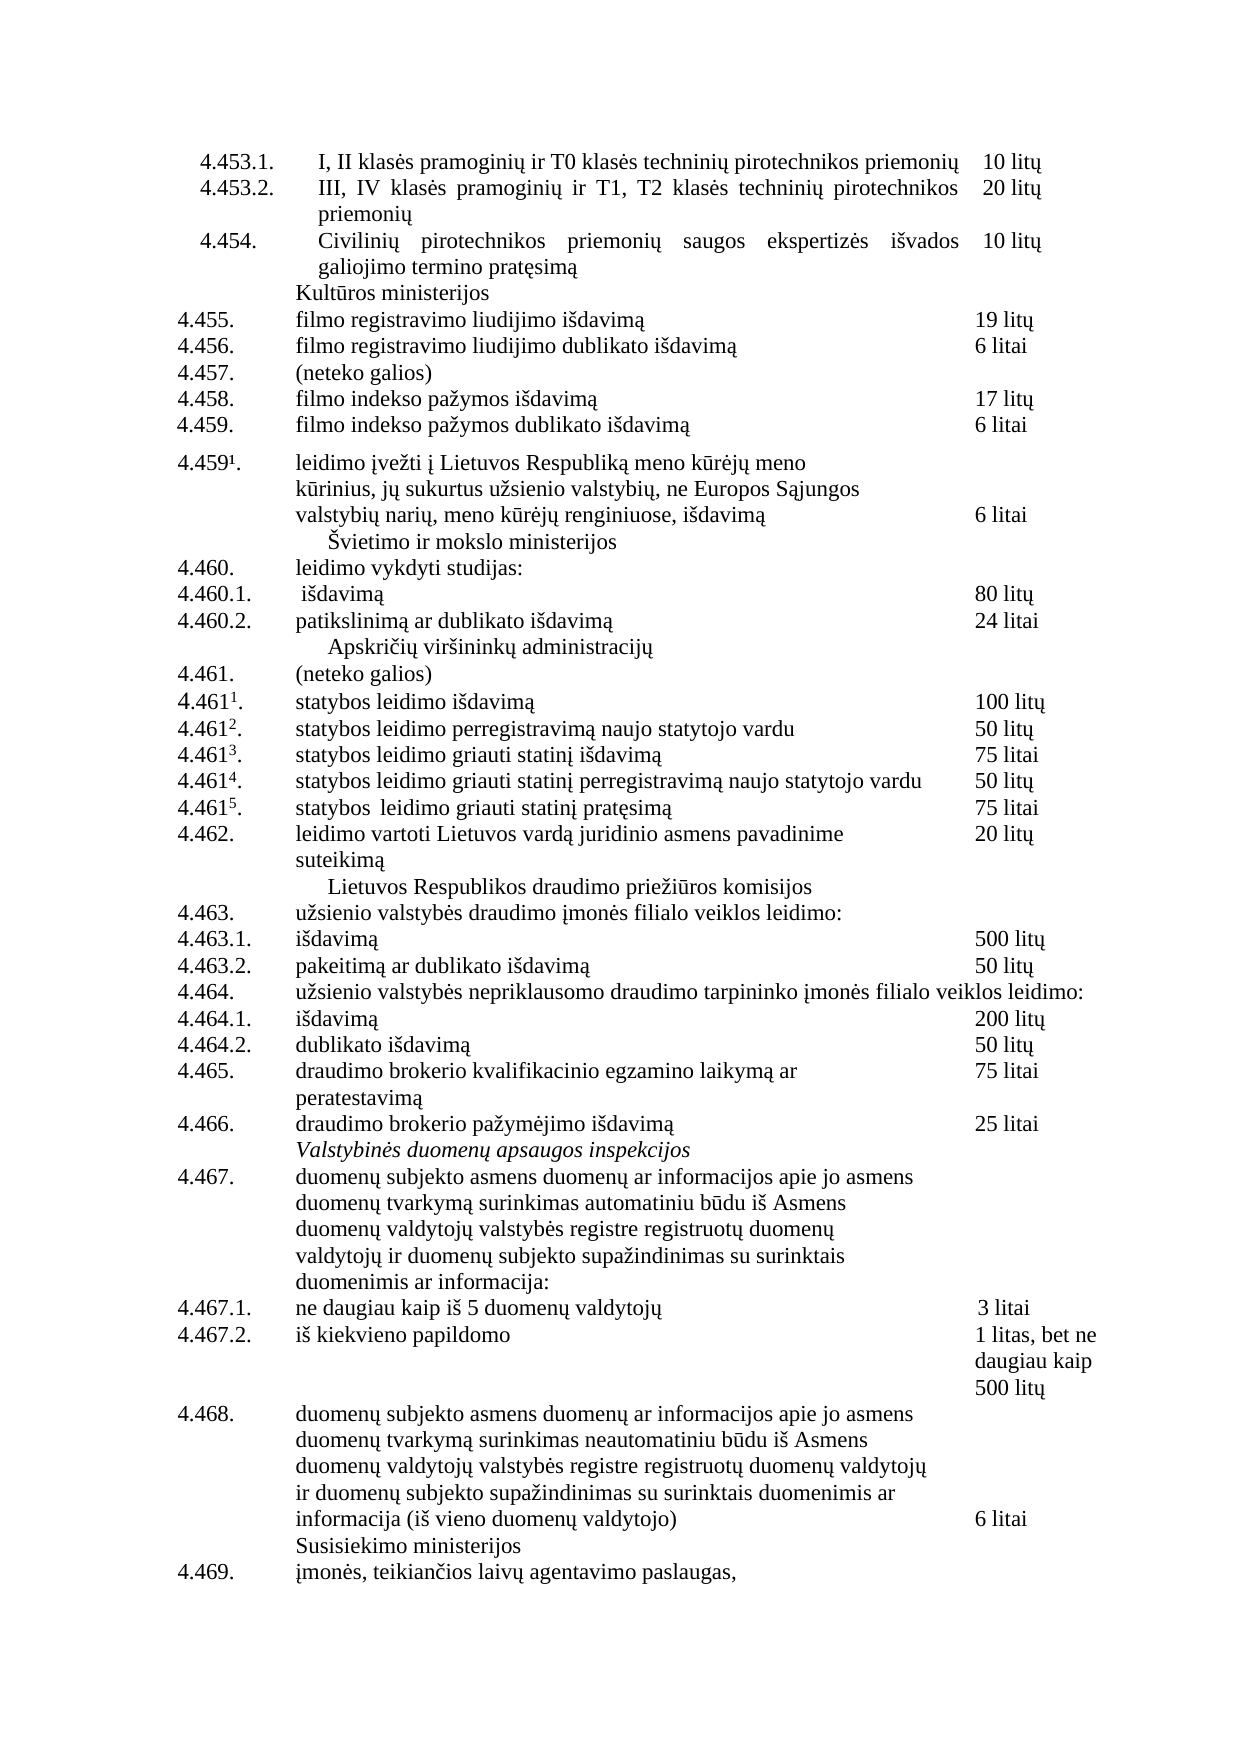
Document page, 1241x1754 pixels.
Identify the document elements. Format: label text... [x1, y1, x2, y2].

text Apskričių viršininkų administracijų [252, 633, 1122, 659]
table_cell 20 litų [971, 174, 1144, 227]
table_cell III, IV klasės pramoginių ir T1, T2 klasės techninių pirotechnikos priemonių [307, 174, 971, 227]
text 4.464. užsienio valstybės nepriklausomo draudimo tarpininko įmonės filialo veiklos leidimo: [177, 978, 1122, 1004]
text 4.467. duomenų subjekto asmens duomenų ar informacijos apie jo asmens duomenų tvarkymą surinkimas automatiniu būdu iš Asmens duomenų valdytojų valstybės registre registruotų duomenų valdytojų ir duomenų subjekto supažindinimas su surinktais duomenimis ar informacija: [177, 1163, 916, 1294]
table_cell 4.454. [189, 227, 307, 279]
text 4.462. leidimo vartoti Lietuvos vardą juridinio asmens pavadinime 20 litų [177, 820, 1122, 846]
text 4.465. draudimo brokerio kvalifikacinio egzamino laikymą ar 75 litai [177, 1057, 1122, 1084]
text duomenų valdytojų valstybės registre registruotų duomenų valdytojų [177, 1453, 1122, 1479]
text 4.455. filmo registravimo liudijimo išdavimą 19 litų [177, 306, 1122, 332]
text Valstybinės duomenų apsaugos inspekcijos [177, 1136, 916, 1163]
text 4.456. filmo registravimo liudijimo dublikato išdavimą 6 litai [177, 332, 1122, 358]
text Švietimo ir mokslo ministerijos [252, 528, 1122, 554]
text 4.464.1. išdavimą 200 litų [177, 1004, 1122, 1031]
text 4.467.2. iš kiekvieno papildomo 1 litas, bet ne daugiau kaip 500 litų [177, 1321, 1122, 1400]
text 4.460.1. išdavimą 80 litų [177, 581, 1122, 607]
table_cell Civilinių pirotechnikos priemonių saugos ekspertizės išvados galiojimo termino pratęsimą [307, 227, 971, 279]
text 4.4615. statybos leidimo griauti statinį pratęsimą 75 litai [177, 794, 1122, 820]
text Kultūros ministerijos [177, 279, 1122, 306]
text 4.464.2. dublikato išdavimą 50 litų [177, 1031, 1122, 1057]
text 4.459. filmo indekso pažymos dublikato išdavimą 6 litai [177, 411, 1122, 438]
text 4.460.2. patikslinimą ar dublikato išdavimą 24 litai [177, 607, 1122, 633]
text ir duomenų subjekto supažindinimas su surinktais duomenimis ar [177, 1479, 1122, 1505]
text 4.461. (neteko galios) [177, 659, 1122, 686]
text 4.468. duomenų subjekto asmens duomenų ar informacijos apie jo asmens [177, 1400, 1122, 1426]
table_cell 4.453.1. [189, 148, 307, 174]
text valstybių narių, meno kūrėjų renginiuose, išdavimą 6 litai [177, 501, 1122, 528]
text 4.463.1. išdavimą 500 litų [177, 926, 1122, 952]
text 4.459¹. leidimo įvežti į Lietuvos Respubliką meno kūrėjų meno [177, 438, 1122, 475]
table_cell 10 litų [971, 148, 1144, 174]
text 4.463. užsienio valstybės draudimo įmonės filialo veiklos leidimo: [177, 899, 1122, 926]
text 4.457. (neteko galios) [177, 358, 1122, 385]
text duomenų tvarkymą surinkimas neautomatiniu būdu iš Asmens [177, 1426, 1122, 1453]
text 4.458. filmo indekso pažymos išdavimą 17 litų [177, 385, 1122, 411]
text 4.466. draudimo brokerio pažymėjimo išdavimą 25 litai [177, 1110, 1122, 1136]
table_cell 4.453.2. [189, 174, 307, 227]
text suteikimą [177, 846, 1122, 873]
text 4.4614. statybos leidimo griauti statinį perregistravimą naujo statytojo vardu 50 litų [177, 767, 1122, 794]
text 4.460. leidimo vykdyti studijas: [177, 554, 1122, 581]
text 4.463.2. pakeitimą ar dublikato išdavimą 50 litų [177, 952, 1122, 978]
text informacija (iš vieno duomenų valdytojo) 6 litai [177, 1505, 1122, 1532]
table_cell 10 litų [971, 227, 1144, 279]
text 4.469. įmonės, teikiančios laivų agentavimo paslaugas, [177, 1558, 1122, 1584]
text kūrinius, jų sukurtus užsienio valstybių, ne Europos Sąjungos [177, 475, 1122, 501]
text 4.467.1. ne daugiau kaip iš 5 duomenų valdytojų 3 litai [177, 1294, 1122, 1321]
text 4.4612. statybos leidimo perregistravimą naujo statytojo vardu 50 litų [177, 715, 1122, 741]
text Lietuvos Respublikos draudimo priežiūros komisijos [252, 873, 1122, 899]
text 4.4613. statybos leidimo griauti statinį išdavimą 75 litai [177, 741, 1122, 767]
table_cell I, II klasės pramoginių ir T0 klasės techninių pirotechnikos priemonių [307, 148, 971, 174]
text Susisiekimo ministerijos [177, 1532, 1122, 1558]
text peratestavimą [177, 1084, 1122, 1110]
text 4.4611. statybos leidimo išdavimą 100 litų [177, 686, 1122, 715]
